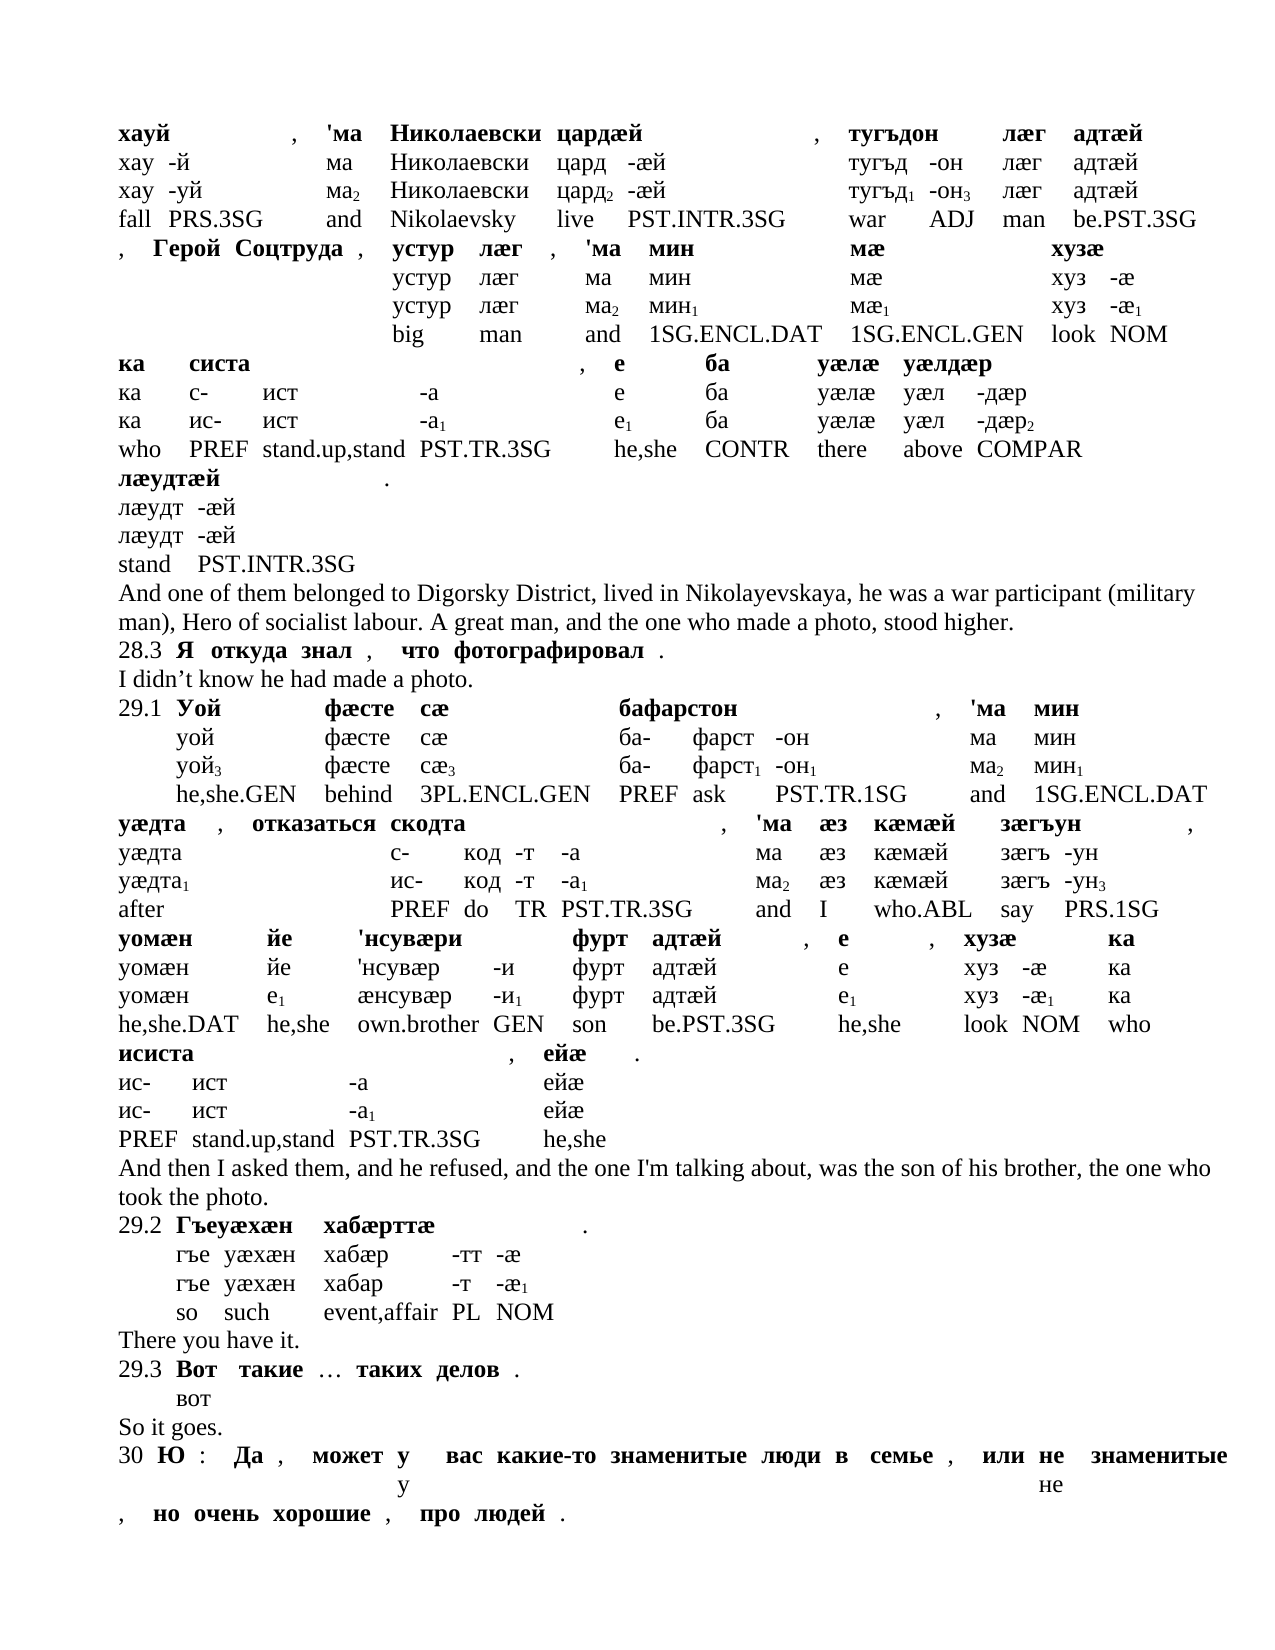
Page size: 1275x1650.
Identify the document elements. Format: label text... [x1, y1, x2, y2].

text е1 [614, 406, 677, 434]
text -тт [452, 1239, 482, 1268]
text ма [755, 837, 792, 866]
text ка [1108, 952, 1151, 981]
text ист [262, 406, 406, 434]
text ка [1108, 923, 1165, 952]
text look [1051, 319, 1096, 348]
text and [969, 779, 1006, 808]
text уæлæ [817, 377, 876, 406]
text NOM [496, 1297, 554, 1326]
text лæг [479, 291, 522, 319]
text цардæй [557, 118, 800, 147]
text мин1 [1033, 751, 1207, 779]
text уомæн [118, 923, 253, 952]
text Да [234, 1441, 263, 1469]
text е1 [267, 981, 330, 1009]
text адтæй [1073, 176, 1197, 204]
text event,affair [323, 1297, 438, 1326]
text цард2 [557, 176, 614, 204]
text ист [192, 1067, 335, 1096]
text -и1 [493, 981, 544, 1009]
text , [277, 1441, 298, 1469]
text I didn’t know he had made a photo. [118, 664, 1249, 693]
text , [217, 808, 238, 837]
text у [397, 1469, 418, 1498]
text адтæй [1073, 147, 1197, 176]
text who.ABL [873, 894, 973, 923]
text ма2 [585, 291, 621, 319]
text æнсувæр [357, 981, 479, 1009]
text очень [194, 1498, 259, 1527]
text е [614, 377, 677, 406]
text 1SG.ENCL.DAT [1033, 779, 1207, 808]
text -он [929, 147, 975, 176]
text he,she [543, 1124, 606, 1153]
text stand.up,stand [262, 434, 406, 463]
text . [634, 1038, 655, 1067]
text лæудт [118, 521, 183, 549]
text хорошие [273, 1498, 371, 1527]
text гъе [176, 1239, 210, 1268]
text , [550, 233, 571, 262]
text мин [1033, 722, 1207, 751]
text или [982, 1441, 1025, 1469]
text Гъеуæхæн [176, 1211, 309, 1239]
text -æй [197, 492, 356, 521]
text уæлæ [817, 348, 889, 377]
text хуз [1051, 262, 1096, 291]
text таких [356, 1354, 422, 1383]
text мин [648, 233, 836, 262]
text хуз [1051, 291, 1096, 319]
text behind [324, 779, 392, 808]
text . [383, 463, 404, 492]
text say [1000, 894, 1050, 923]
text фарст [692, 722, 761, 751]
text Уой [176, 693, 311, 722]
text уой [176, 722, 297, 751]
text люди [761, 1441, 821, 1469]
text he,she [614, 434, 677, 463]
text -æ1 [1022, 981, 1080, 1009]
text 29.1 [118, 693, 162, 722]
text ба- [618, 751, 678, 779]
text war [848, 204, 915, 233]
text -æй [197, 521, 356, 549]
text own.brother [357, 1009, 479, 1038]
text адтæй [1073, 118, 1211, 147]
text семье [870, 1441, 933, 1469]
text -а1 [561, 866, 693, 894]
text And one of them belonged to Digorsky District, lived in Nikolayevskaya, he was a war participant (military man), Hero of socialist labour. A great man, and the one who made a photo, stood higher. [118, 578, 1249, 636]
text с- [189, 377, 249, 406]
text ба- [618, 722, 678, 751]
text вас [446, 1441, 483, 1469]
text look [963, 1009, 1008, 1038]
text ист [262, 377, 406, 406]
text PREF [618, 779, 678, 808]
text уæхæн [224, 1268, 296, 1297]
text he,she.DAT [118, 1009, 239, 1038]
text and [326, 204, 362, 233]
text фурт [572, 952, 624, 981]
text хабæр [323, 1239, 438, 1268]
text мин [648, 262, 822, 291]
text so [176, 1297, 210, 1326]
text сæ [420, 722, 591, 751]
text fall [118, 204, 154, 233]
text знал [301, 636, 352, 664]
text -а [561, 837, 693, 866]
text -а [349, 1067, 481, 1096]
text 29.3 [118, 1354, 162, 1383]
text кæмæй [873, 866, 973, 894]
text код [464, 866, 501, 894]
text , [118, 1498, 139, 1527]
text ис- [118, 1096, 178, 1124]
text ис- [118, 1067, 178, 1096]
text … [317, 1354, 342, 1383]
text 'ма [969, 693, 1020, 722]
text зæгъ [1000, 837, 1050, 866]
text -дæр2 [977, 406, 1082, 434]
text ма [585, 262, 621, 291]
text , [1187, 808, 1208, 837]
text stand [118, 549, 183, 578]
text man [479, 319, 522, 348]
text ба [705, 406, 789, 434]
text мæ [850, 233, 1037, 262]
text тугъд [848, 147, 915, 176]
text above [903, 434, 963, 463]
text вот [176, 1383, 211, 1412]
text фурт [572, 981, 624, 1009]
text PREF [189, 434, 249, 463]
text ба [705, 377, 789, 406]
text лæудтæй [118, 463, 370, 492]
text фурт [572, 923, 638, 952]
text тугъдон [848, 118, 989, 147]
text ейæ [543, 1096, 606, 1124]
text уæдта1 [118, 866, 189, 894]
text ка [1108, 981, 1151, 1009]
text 29.2 [118, 1211, 162, 1239]
text PREF [390, 894, 450, 923]
text -æ [1109, 262, 1168, 291]
text уæл [903, 377, 963, 406]
text лæг [1002, 118, 1059, 147]
text ис- [390, 866, 450, 894]
text ADJ [929, 204, 975, 233]
text хузæ [1051, 233, 1182, 262]
text какие-то [497, 1441, 597, 1469]
text Николаевски [390, 147, 529, 176]
text ка [118, 348, 175, 377]
text мæ1 [850, 291, 1024, 319]
text ма2 [755, 866, 792, 894]
text Вот [176, 1354, 225, 1383]
text людей [474, 1498, 546, 1527]
text хабар [323, 1268, 438, 1297]
text хуз [963, 981, 1008, 1009]
text уæлдæр [903, 348, 1096, 377]
text лæг [479, 262, 522, 291]
text 1SG.ENCL.GEN [850, 319, 1024, 348]
text There you have it. [118, 1326, 1249, 1354]
text -он [775, 722, 907, 751]
text сæ3 [420, 751, 591, 779]
text мин1 [648, 291, 822, 319]
text man [1002, 204, 1046, 233]
text he,she [838, 1009, 901, 1038]
text -уй [168, 176, 263, 204]
text who [118, 434, 161, 463]
text про [419, 1498, 460, 1527]
text отказаться [252, 808, 376, 837]
text йе [267, 923, 344, 952]
text знаменитые [610, 1441, 747, 1469]
text не [1039, 1441, 1077, 1469]
text : [199, 1441, 220, 1469]
text ейæ [543, 1067, 606, 1096]
text йе [267, 952, 330, 981]
text делов [436, 1354, 500, 1383]
text зæгъ [1000, 866, 1050, 894]
text -æй [627, 176, 786, 204]
text фæсте [324, 751, 392, 779]
text stand.up,stand [192, 1124, 335, 1153]
text бафарстон [618, 693, 921, 722]
text гъе [176, 1268, 210, 1297]
text . [582, 1211, 603, 1239]
text лæг [1002, 147, 1046, 176]
text уой3 [176, 751, 297, 779]
text do [464, 894, 501, 923]
text CONTR [705, 434, 789, 463]
text -ун [1064, 837, 1159, 866]
text уæл [903, 406, 963, 434]
text -т [452, 1268, 482, 1297]
text , [291, 118, 312, 147]
text And then I asked them, and he refused, and the one I'm talking about, was the son of his brother, the one who took the photo. [118, 1153, 1249, 1211]
text 'ма [585, 233, 635, 262]
text -дæр [977, 377, 1082, 406]
text такие [239, 1354, 303, 1383]
text хузæ [963, 923, 1094, 952]
text ка [118, 377, 161, 406]
text тугъд1 [848, 176, 915, 204]
text кæмæй [873, 808, 987, 837]
text , [935, 693, 956, 722]
text he,she.GEN [176, 779, 297, 808]
text -он1 [775, 751, 907, 779]
text уæдта [118, 808, 203, 837]
text -æ [1022, 952, 1080, 981]
text and [755, 894, 792, 923]
text -æй [627, 147, 786, 176]
text . [559, 1498, 580, 1527]
text son [572, 1009, 624, 1038]
text е [838, 923, 915, 952]
text who [1108, 1009, 1151, 1038]
text . [658, 636, 679, 664]
text -а1 [349, 1096, 481, 1124]
text лæг [479, 233, 536, 262]
text be.PST.3SG [652, 1009, 776, 1038]
text TR [515, 894, 547, 923]
text , [721, 808, 742, 837]
text , [579, 348, 600, 377]
text live [557, 204, 614, 233]
text ма2 [969, 751, 1006, 779]
text NOM [1022, 1009, 1080, 1038]
text such [224, 1297, 296, 1326]
text , [118, 233, 139, 262]
text устур [392, 262, 452, 291]
text . [514, 1354, 535, 1383]
text PST.TR.3SG [349, 1124, 481, 1153]
text after [118, 894, 189, 923]
text адтæй [652, 923, 789, 952]
text Соцтруда [234, 233, 343, 262]
text фæсте [324, 722, 392, 751]
text , [366, 636, 387, 664]
text COMPAR [977, 434, 1082, 463]
text кæмæй [873, 837, 973, 866]
text , [508, 1038, 529, 1067]
text скодта [390, 808, 707, 837]
text код [464, 837, 501, 866]
text Герой [153, 233, 221, 262]
text хау [118, 147, 154, 176]
text , [803, 923, 824, 952]
text -т [515, 866, 547, 894]
text хуз [963, 952, 1008, 981]
text с- [390, 837, 450, 866]
text 'нсувæри [357, 923, 558, 952]
text у [397, 1441, 432, 1469]
text , [929, 923, 950, 952]
text ask [692, 779, 761, 808]
text уæлæ [817, 406, 876, 434]
text знаменитые [1091, 1441, 1228, 1469]
text уæдта [118, 837, 189, 866]
text откуда [211, 636, 287, 664]
text So it goes. [118, 1412, 1249, 1441]
text Я [176, 636, 197, 664]
text устур [392, 233, 465, 262]
text цард [557, 147, 614, 176]
text е [614, 348, 691, 377]
text систа [189, 348, 565, 377]
text фарст1 [692, 751, 761, 779]
text -т [515, 837, 547, 866]
text 1SG.ENCL.DAT [648, 319, 822, 348]
text адтæй [652, 981, 776, 1009]
text PST.TR.3SG [419, 434, 551, 463]
text ма [326, 147, 362, 176]
text -а1 [419, 406, 551, 434]
text 'ма [755, 808, 805, 837]
text в [835, 1441, 856, 1469]
text NOM [1109, 319, 1168, 348]
text -й [168, 147, 263, 176]
text æз [819, 866, 846, 894]
text , [813, 118, 834, 147]
text Nikolaevsky [390, 204, 529, 233]
text хабæрттæ [323, 1211, 568, 1239]
text может [312, 1441, 383, 1469]
text there [817, 434, 876, 463]
text -он3 [929, 176, 975, 204]
text and [585, 319, 621, 348]
text 'нсувæр [357, 952, 479, 981]
text , [357, 233, 378, 262]
text -и [493, 952, 544, 981]
text -а [419, 377, 551, 406]
text PST.TR.3SG [561, 894, 693, 923]
text зæгъун [1000, 808, 1173, 837]
text æз [819, 808, 860, 837]
text фæсте [324, 693, 406, 722]
text адтæй [652, 952, 776, 981]
text е1 [838, 981, 901, 1009]
text ба [705, 348, 803, 377]
text Николаевски [390, 118, 543, 147]
text , [385, 1498, 406, 1527]
text -ун3 [1064, 866, 1159, 894]
text уомæн [118, 981, 239, 1009]
text 3PL.ENCL.GEN [420, 779, 591, 808]
text big [392, 319, 452, 348]
text уомæн [118, 952, 239, 981]
text мин [1033, 693, 1221, 722]
text хауй [118, 118, 277, 147]
text he,she [267, 1009, 330, 1038]
text æз [819, 837, 846, 866]
text 30 [118, 1441, 143, 1469]
text I [819, 894, 846, 923]
text ейæ [543, 1038, 620, 1067]
text но [153, 1498, 180, 1527]
text Николаевски [390, 176, 529, 204]
text ист [192, 1096, 335, 1124]
text PRS.3SG [168, 204, 263, 233]
text Ю [157, 1441, 185, 1469]
text -æ [496, 1239, 554, 1268]
text ма [969, 722, 1006, 751]
text устур [392, 291, 452, 319]
text -æ1 [1109, 291, 1168, 319]
text PRS.1SG [1064, 894, 1159, 923]
text ка [118, 406, 161, 434]
text PST.INTR.3SG [627, 204, 786, 233]
text PREF [118, 1124, 178, 1153]
text ис- [189, 406, 249, 434]
text лæудт [118, 492, 183, 521]
text PST.INTR.3SG [197, 549, 356, 578]
text , [947, 1441, 968, 1469]
text 28.3 [118, 636, 162, 664]
text PST.TR.1SG [775, 779, 907, 808]
text be.PST.3SG [1073, 204, 1197, 233]
text GEN [493, 1009, 544, 1038]
text ма2 [326, 176, 362, 204]
text хау [118, 176, 154, 204]
text что [401, 636, 440, 664]
text мæ [850, 262, 1024, 291]
text е [838, 952, 901, 981]
text PL [452, 1297, 482, 1326]
text -æ1 [496, 1268, 554, 1297]
text фотографировал [454, 636, 644, 664]
text исиста [118, 1038, 494, 1067]
text не [1039, 1469, 1063, 1498]
text лæг [1002, 176, 1046, 204]
text уæхæн [224, 1239, 296, 1268]
text сæ [420, 693, 605, 722]
text 'ма [326, 118, 376, 147]
